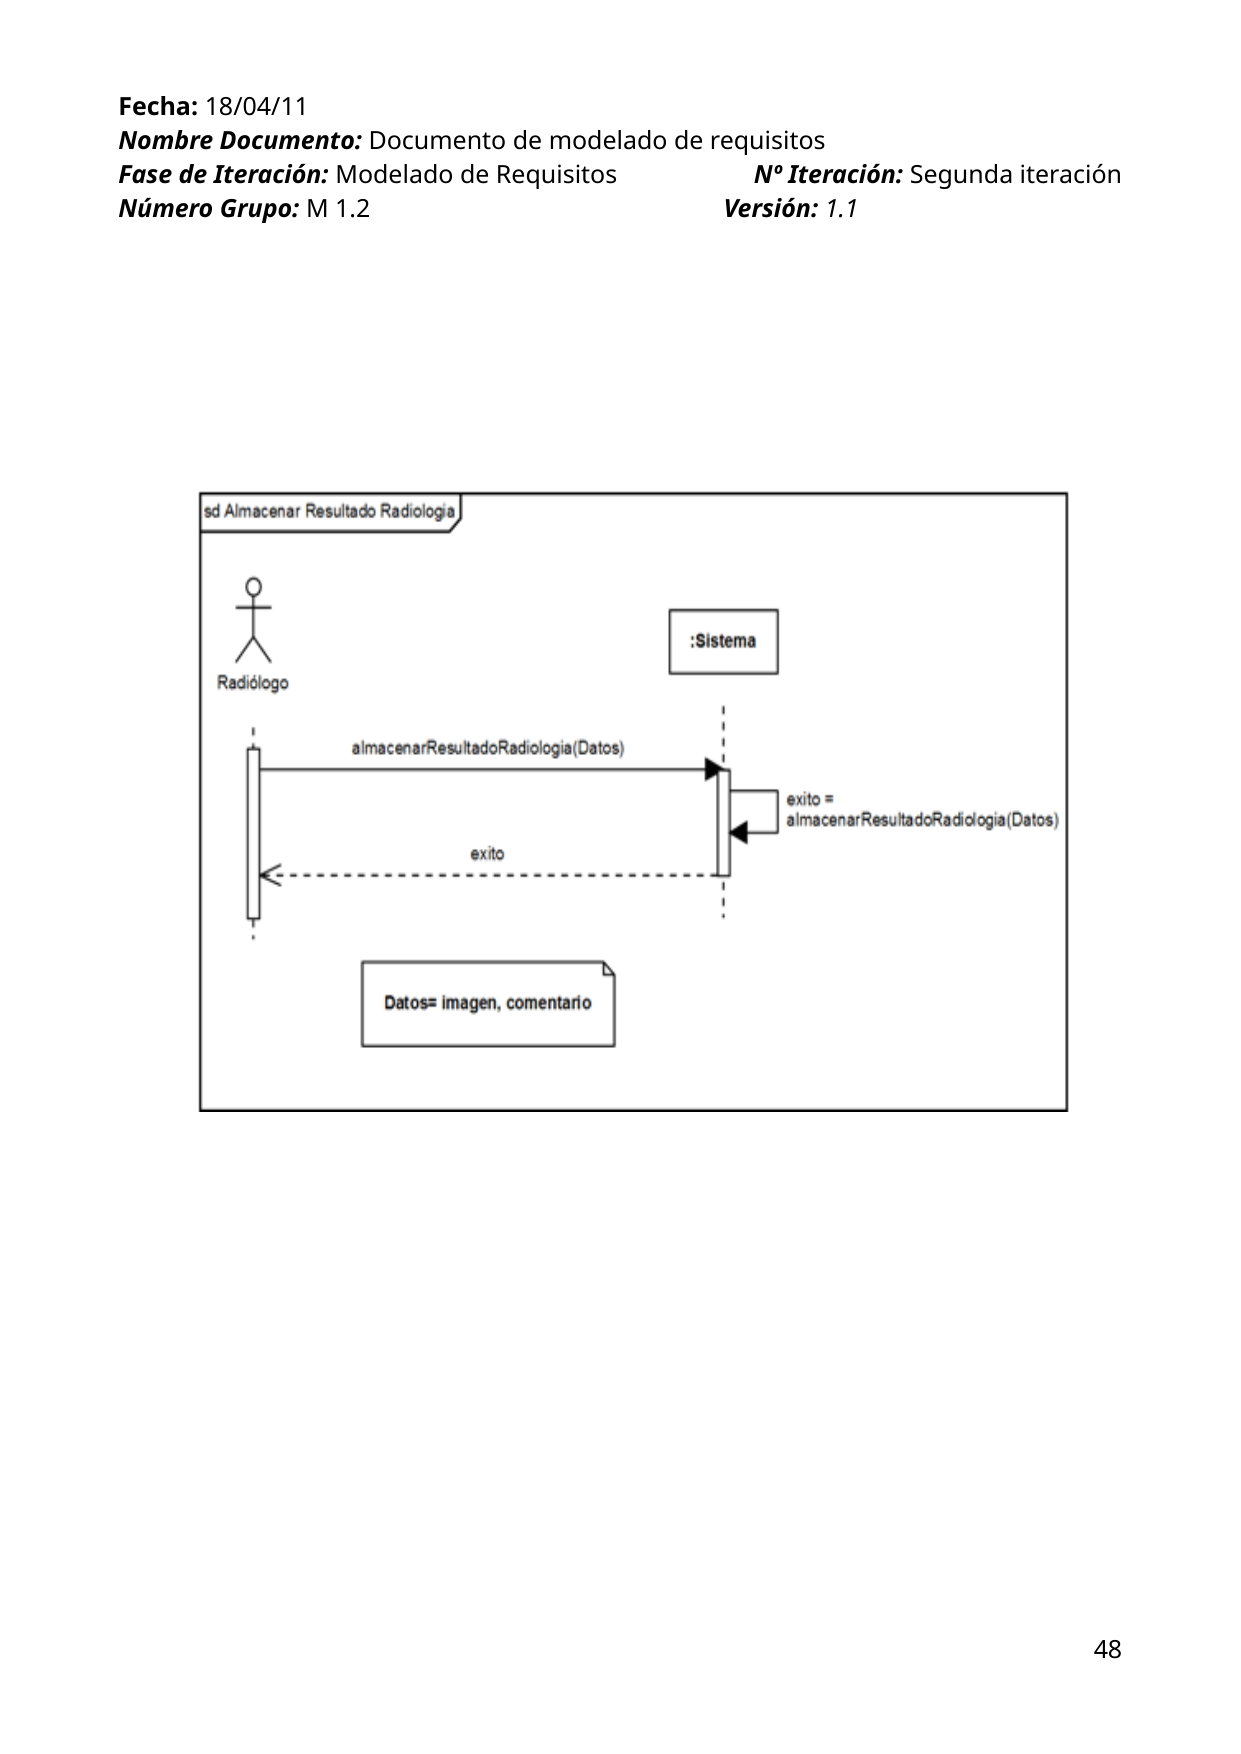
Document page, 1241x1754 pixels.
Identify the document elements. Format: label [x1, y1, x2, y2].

picture [198, 491, 1069, 1112]
